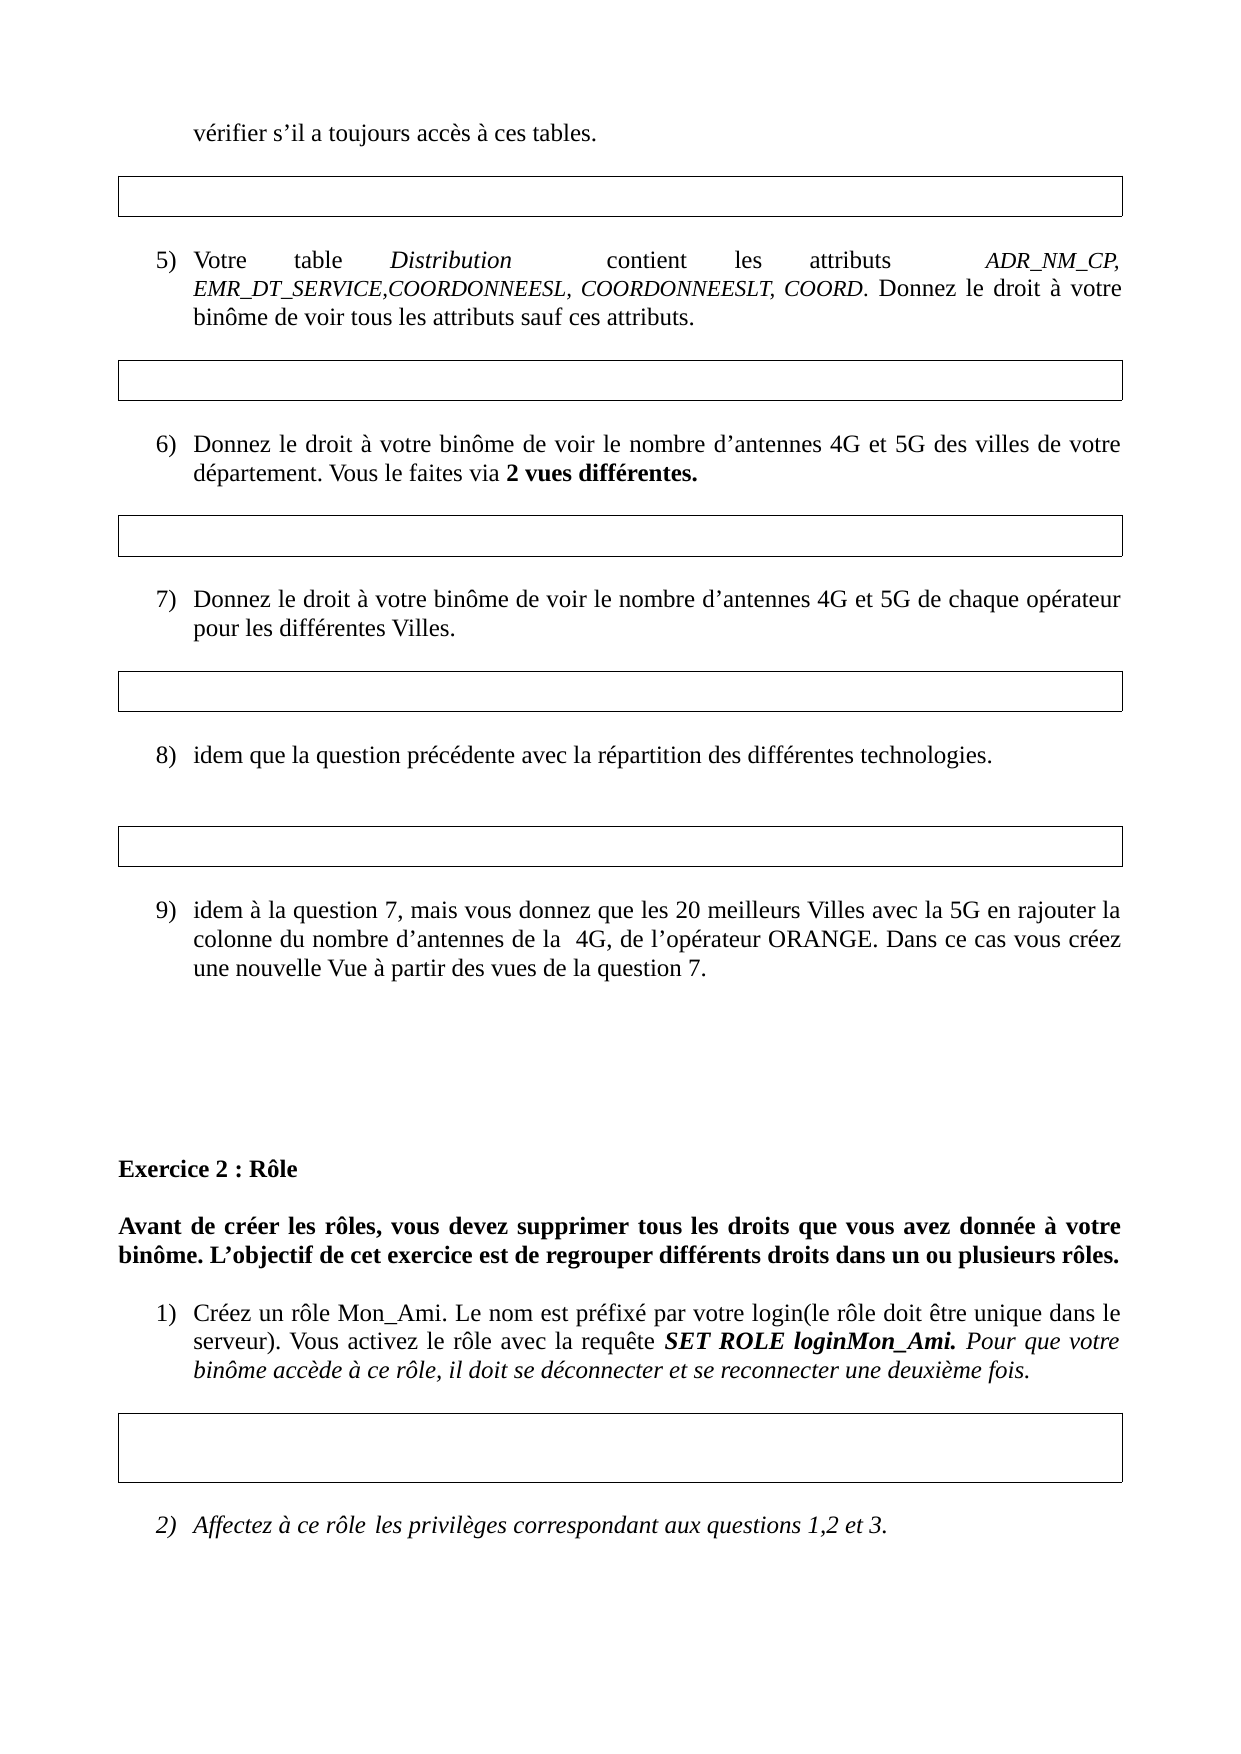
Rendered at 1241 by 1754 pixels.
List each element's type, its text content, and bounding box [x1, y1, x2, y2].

list Donnez le droit à votre binôme de voir le nombre d’antennes 4G et 5G de chaque opérateur pour les différentes Villes. [156, 584, 1122, 642]
table_header [119, 827, 1122, 866]
list idem à la question 7, mais vous donnez que les 20 meilleurs Villes avec la 5G en rajouter la colonne du nombre d’antennes de la 4G, de l’opérateur ORANGE. Dans ce cas vous créez une nouvelle Vue à partir des vues de la question 7. [156, 895, 1122, 981]
table_header [119, 672, 1122, 711]
list vérifier s’il a toujours accès à ces tables. [156, 118, 1122, 147]
list Votre table Distribution contient les attributs ADR_NM_CP, EMR_DT_SERVICE,COORDONNEESL, COORDONNEESLT, COORD. Donnez le droit à votre binôme de voir tous les attributs sauf ces attributs. [156, 245, 1122, 331]
text Avant de créer les rôles, vous devez supprimer tous les droits que vous avez donnée à votre binôme. L’objectif de cet exercice est de regrouper différents droits dans un ou plusieurs rôles. [118, 1211, 1122, 1269]
table_header [119, 1414, 1122, 1482]
table_header [119, 177, 1122, 216]
table_header [118, 1010, 1122, 1068]
table_header [119, 516, 1122, 556]
list idem que la question précédente avec la répartition des différentes technologies. [156, 740, 1122, 768]
list Donnez le droit à votre binôme de voir le nombre d’antennes 4G et 5G des villes de votre département. Vous le faites via 2 vues différentes. [156, 429, 1122, 486]
table_header [119, 361, 1122, 400]
text Exercice 2 : Rôle [118, 1154, 1122, 1183]
list Affectez à ce rôle les privilèges correspondant aux questions 1,2 et 3. [156, 1511, 1122, 1539]
list Créez un rôle Mon_Ami. Le nom est préfixé par votre login(le rôle doit être unique dans le serveur). Vous activez le rôle avec la requête SET ROLE loginMon_Ami. Pour que votre binôme accède à ce rôle, il doit se déconnecter et se reconnecter une deuxième fois. [156, 1298, 1122, 1384]
